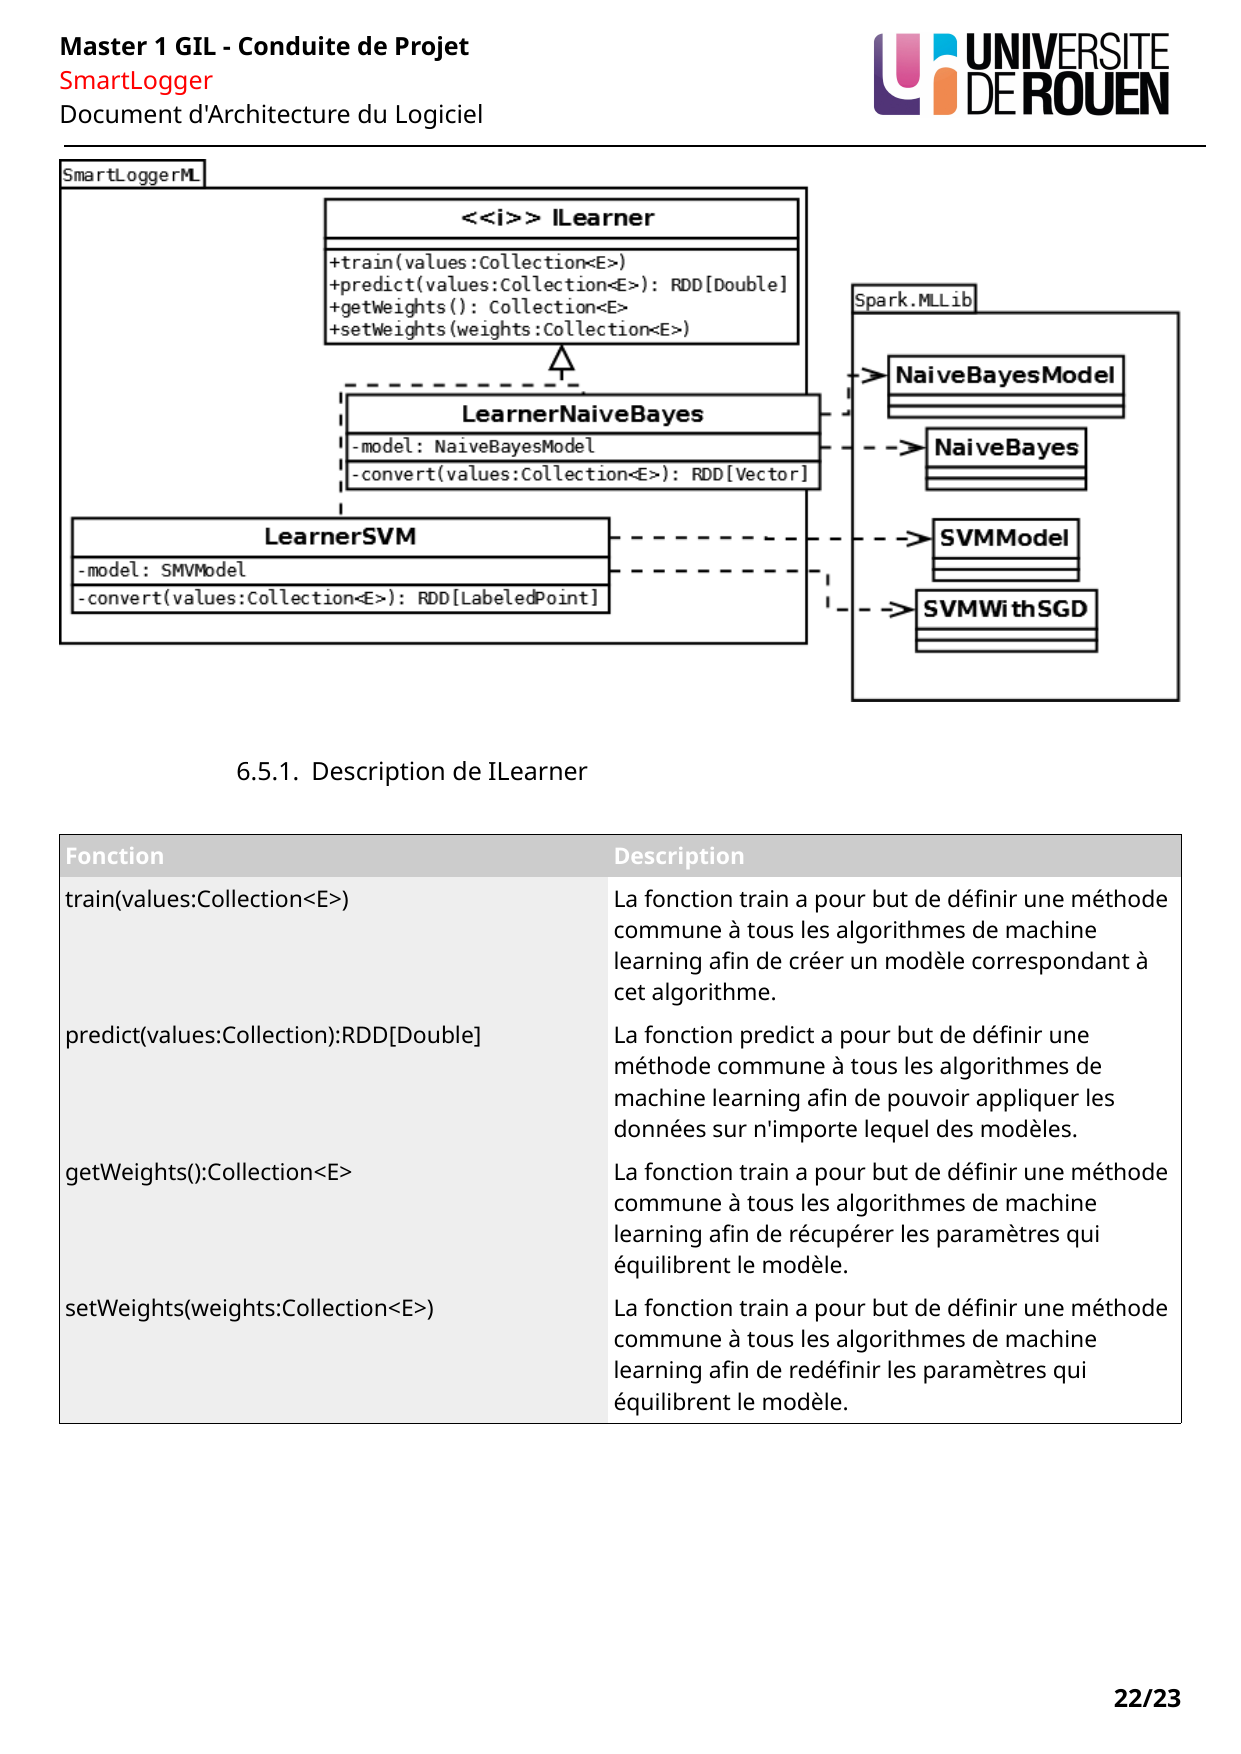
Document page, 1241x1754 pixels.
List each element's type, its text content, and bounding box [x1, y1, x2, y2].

picture [59, 159, 1182, 702]
picture [872, 32, 1170, 118]
table_header Description [608, 835, 1181, 877]
table_cell La fonction train a pour but de définir une méthode commune à tous les algorithmes de machine learning afin de récupérer les paramètres qui équilibrent le modèle. [608, 1150, 1181, 1286]
table_cell La fonction predict a pour but de définir une méthode commune à tous les algorithmes de machine learning afin de pouvoir appliquer les données sur n'importe lequel des modèles. [608, 1013, 1181, 1150]
table_cell getWeights():Collection<E> [60, 1150, 608, 1286]
table_cell train(values:Collection<E>) [60, 877, 608, 1013]
subtitle Description de ILearner [236, 753, 1181, 787]
table_cell La fonction train a pour but de définir une méthode commune à tous les algorithmes de machine learning afin de redéfinir les paramètres qui équilibrent le modèle. [608, 1286, 1181, 1423]
table_cell predict(values:Collection):RDD[Double] [60, 1013, 608, 1150]
table_cell setWeights(weights:Collection<E>) [60, 1286, 608, 1423]
table_cell La fonction train a pour but de définir une méthode commune à tous les algorithmes de machine learning afin de créer un modèle correspondant à cet algorithme. [608, 877, 1181, 1013]
table_header Fonction [60, 835, 608, 877]
